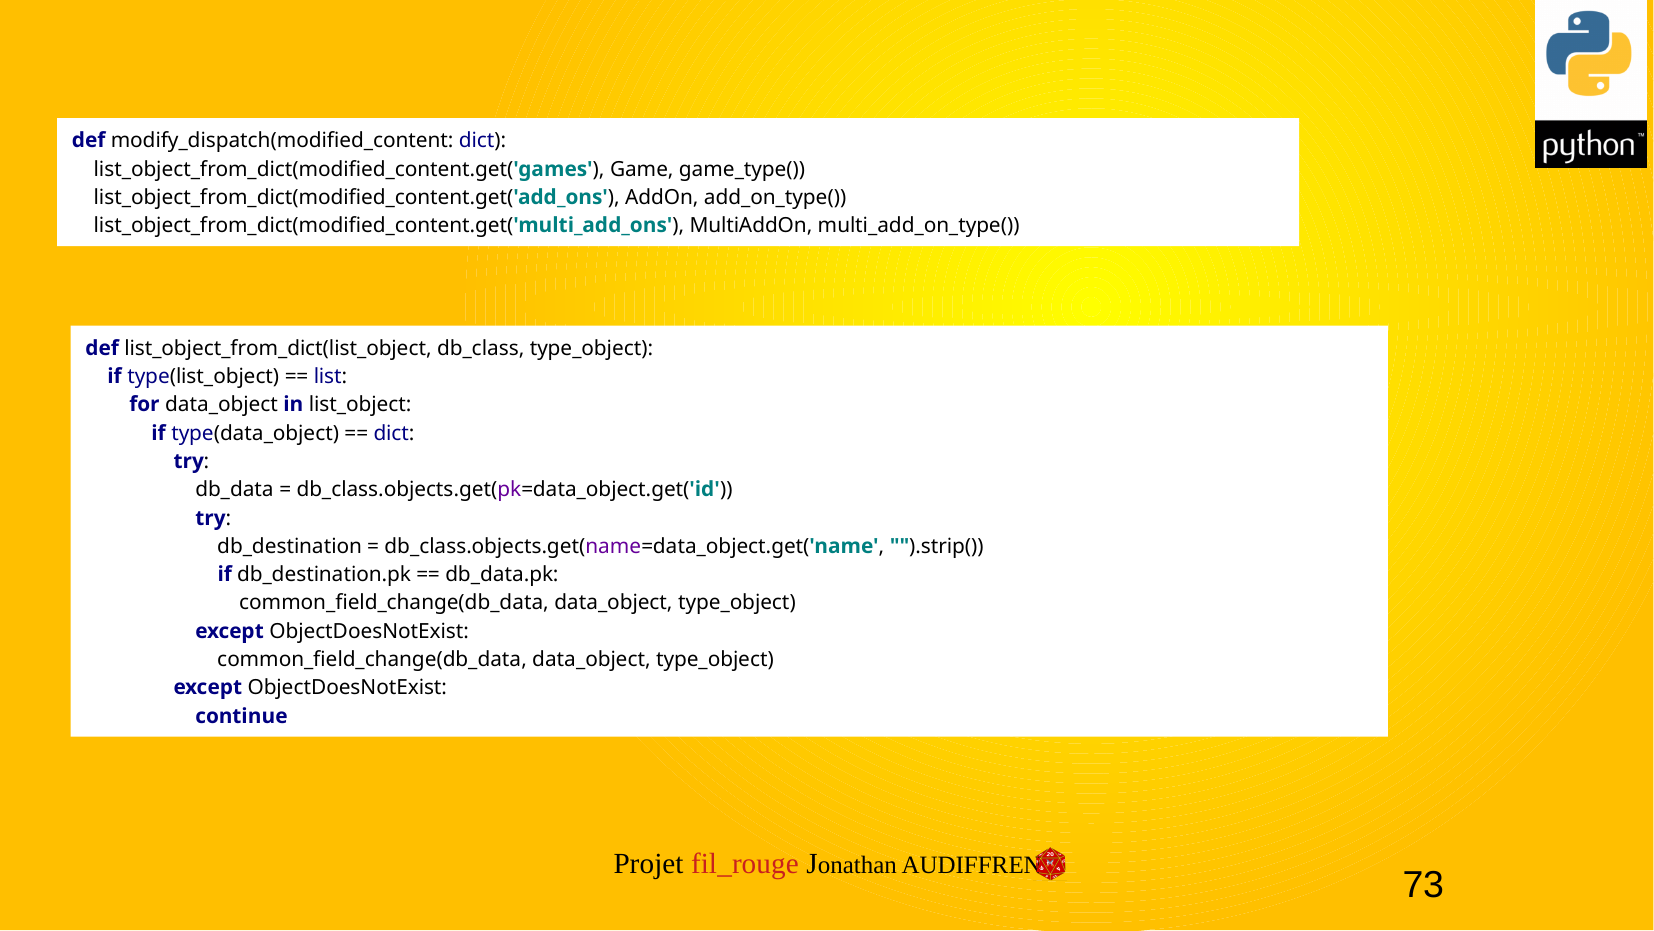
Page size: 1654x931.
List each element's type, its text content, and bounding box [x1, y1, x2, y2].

text_box def list_object_from_dict(list_object, db_class, type_object): if type(list_object) == list: for data_object in list_object: if type(data_object) == dict: try: db_data = db_class.objects.get(pk=data_object.get('id')) try: db_destination = db_class.objects.get(name=data_object.get('name', "").strip()) if db_destination.pk == db_data.pk: common_field_change(db_data, data_object, type_object) except ObjectDoesNotExist: common_field_change(db_data, data_object, type_object) except ObjectDoesNotExist: continue [70, 325, 1388, 709]
text_box def modify_dispatch(modified_content: dict): list_object_from_dict(modified_content.get('games'), Game, game_type()) list_object_from_dict(modified_content.get('add_ons'), AddOn, add_on_type()) list_object_from_dict(modified_content.get('multi_add_ons'), MultiAddOn, multi_add_on_type()) [57, 118, 1300, 241]
picture [1033, 847, 1067, 881]
picture [1535, 0, 1647, 168]
